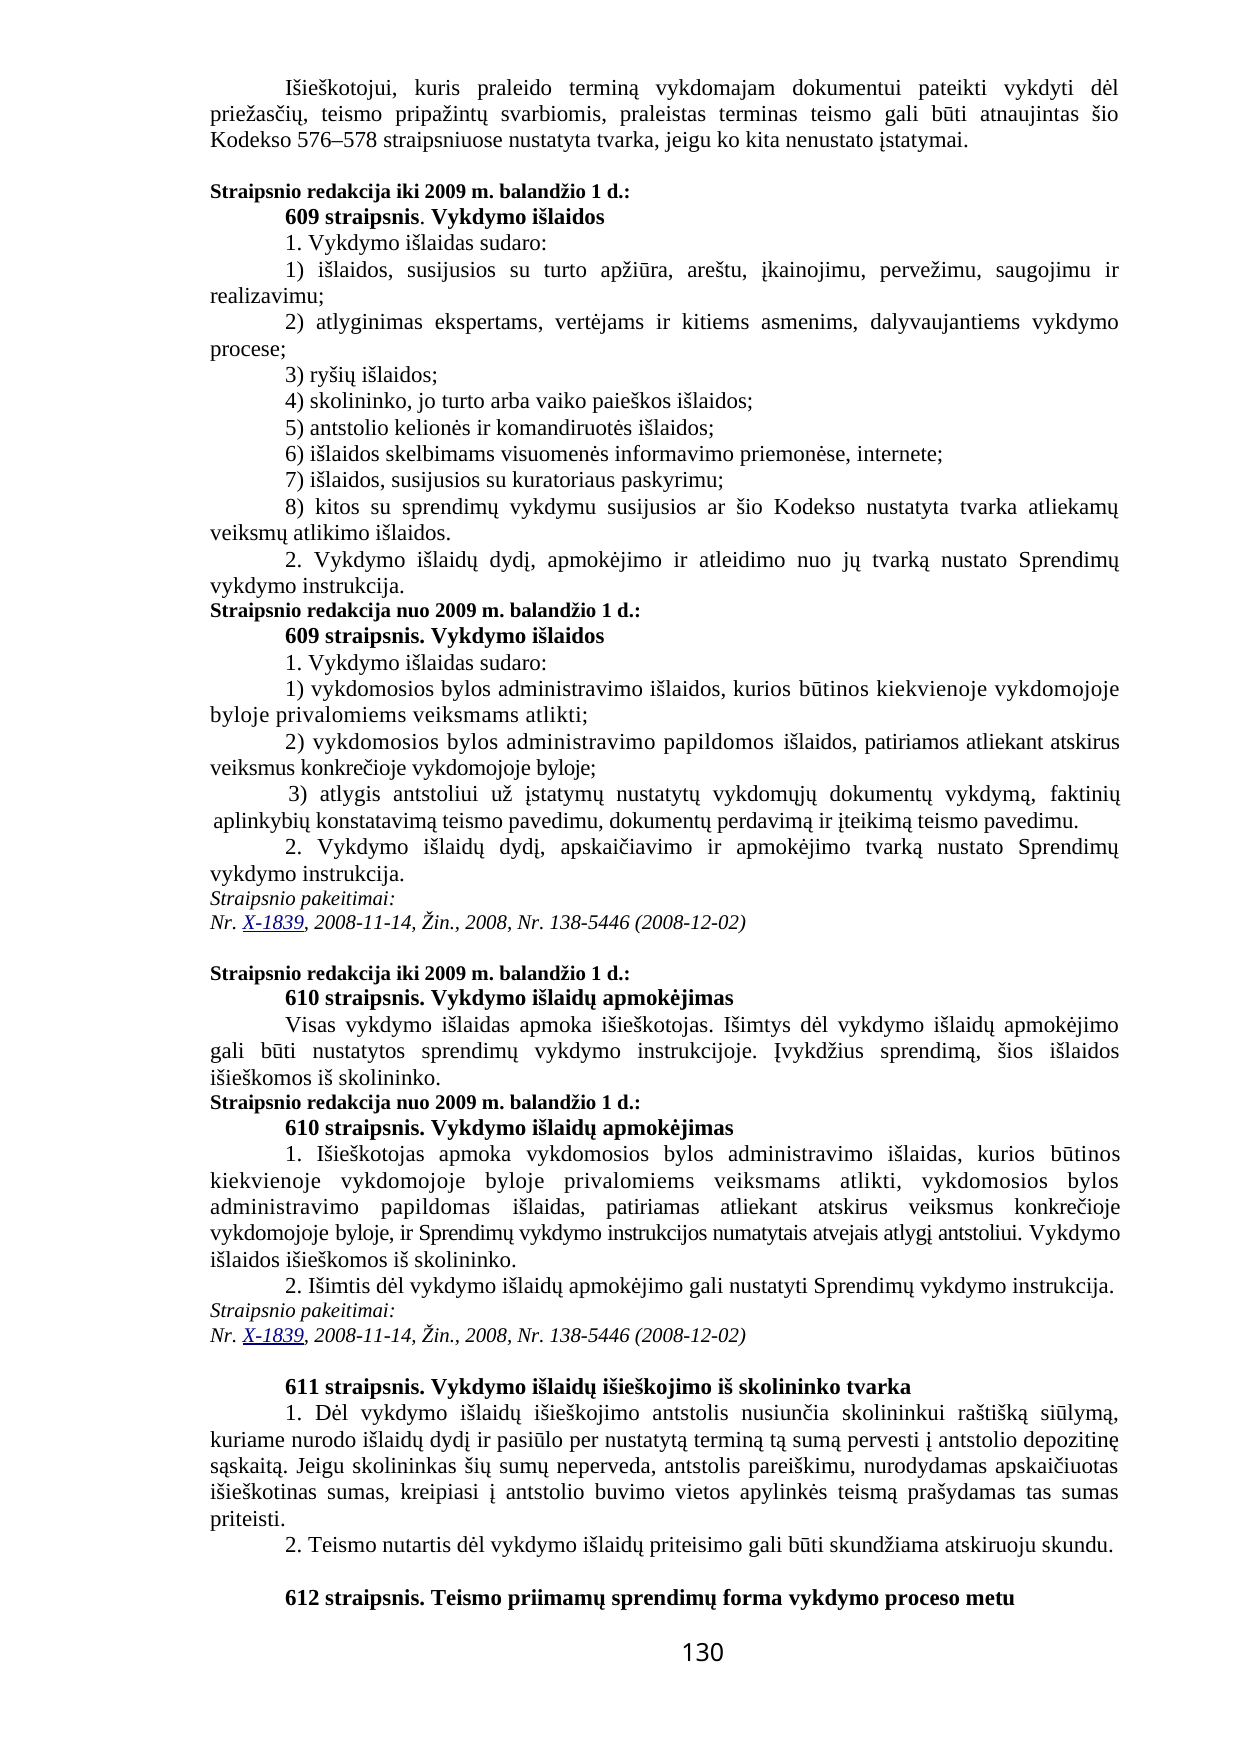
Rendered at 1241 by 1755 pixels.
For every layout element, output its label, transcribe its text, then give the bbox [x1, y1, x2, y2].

text 6) išlaidos skelbimams visuomenės informavimo priemonėse, internete; [210, 440, 1120, 467]
text 4) skolininko, jo turto arba vaiko paieškos išlaidos; [210, 387, 1120, 414]
text 5) antstolio kelionės ir komandiruotės išlaidos; [210, 414, 1120, 440]
text 2) vykdomosios bylos administravimo papildomos išlaidos, patiriamos atliekant atskirus veiksmus konkrečioje vykdomojoje byloje; [210, 728, 1120, 781]
text Straipsnio redakcija nuo 2009 m. balandžio 1 d.: [210, 1090, 1120, 1114]
text 7) išlaidos, susijusios su kuratoriaus paskyrimu; [210, 467, 1120, 493]
text 2. Vykdymo išlaidų dydį, apskaičiavimo ir apmokėjimo tvarką nustato Sprendimų vykdymo instrukcija. [210, 833, 1120, 886]
text Išieškotojui, kuris praleido terminą vykdomajam dokumentui pateikti vykdyti dėl priežasčių, teismo pripažintų svarbiomis, praleistas terminas teismo gali būti atnaujintas šio Kodekso 576–578 straipsniuose nustatyta tvarka, jeigu ko kita nenustato įstatymai. [210, 73, 1120, 153]
text 1) vykdomosios bylos administravimo išlaidos, kurios būtinos kiekvienoje vykdomojoje byloje privalomiems veiksmams atlikti; [210, 675, 1120, 728]
text 609 straipsnis. Vykdymo išlaidos [210, 622, 1120, 649]
text Nr. X-1839, 2008-11-14, Žin., 2008, Nr. 138-5446 (2008-12-02) [210, 910, 1120, 934]
text Straipsnio pakeitimai: [210, 886, 1120, 910]
text Straipsnio redakcija iki 2009 m. balandžio 1 d.: [210, 179, 1120, 203]
text Straipsnio redakcija nuo 2009 m. balandžio 1 d.: [210, 598, 1120, 622]
text 1. Išieškotojas apmoka vykdomosios bylos administravimo išlaidas, kurios būtinos kiekvienoje vykdomojoje byloje privalomiems veiksmams atlikti, vykdomosios bylos administravimo papildomas išlaidas, patiriamas atliekant atskirus veiksmus konkrečioje vykdomojoje byloje, ir Sprendimų vykdymo instrukcijos numatytais atvejais atlygį antstoliui. Vykdymo išlaidos išieškomos iš skolininko. [210, 1140, 1120, 1272]
text 2. Vykdymo išlaidų dydį, apmokėjimo ir atleidimo nuo jų tvarką nustato Sprendimų vykdymo instrukcija. [210, 546, 1120, 598]
text Nr. X-1839, 2008-11-14, Žin., 2008, Nr. 138-5446 (2008-12-02) [210, 1322, 1120, 1347]
text 610 straipsnis. Vykdymo išlaidų apmokėjimas [210, 984, 1120, 1011]
text 1. Dėl vykdymo išlaidų išieškojimo antstolis nusiunčia skolininkui raštišką siūlymą, kuriame nurodo išlaidų dydį ir pasiūlo per nustatytą terminą tą sumą pervesti į antstolio depozitinę sąskaitą. Jeigu skolininkas šių sumų neperveda, antstolis pareiškimu, nurodydamas apskaičiuotas išieškotinas sumas, kreipiasi į antstolio buvimo vietos apylinkės teismą prašydamas tas sumas priteisti. [210, 1399, 1120, 1531]
text Visas vykdymo išlaidas apmoka išieškotojas. Išimtys dėl vykdymo išlaidų apmokėjimo gali būti nustatytos sprendimų vykdymo instrukcijoje. Įvykdžius sprendimą, šios išlaidos išieškomos iš skolininko. [210, 1011, 1120, 1090]
text 1) išlaidos, susijusios su turto apžiūra, areštu, įkainojimu, pervežimu, saugojimu ir realizavimu; [210, 256, 1120, 308]
text Straipsnio pakeitimai: [210, 1298, 1120, 1322]
text 1. Vykdymo išlaidas sudaro: [210, 649, 1120, 675]
text 3) atlygis antstoliui už įstatymų nustatytų vykdomųjų dokumentų vykdymą, faktinių aplinkybių konstatavimą teismo pavedimu, dokumentų perdavimą ir įteikimą teismo pavedimu. [213, 781, 1120, 833]
text 611 straipsnis. Vykdymo išlaidų išieškojimo iš skolininko tvarka [210, 1373, 1120, 1399]
text 1. Vykdymo išlaidas sudaro: [210, 229, 1120, 256]
text 8) kitos su sprendimų vykdymu susijusios ar šio Kodekso nustatyta tvarka atliekamų veiksmų atlikimo išlaidos. [210, 493, 1120, 546]
text 3) ryšių išlaidos; [210, 361, 1120, 387]
text 612 straipsnis. Teismo priimamų sprendimų forma vykdymo proceso metu [210, 1584, 1120, 1610]
text 610 straipsnis. Vykdymo išlaidų apmokėjimas [210, 1114, 1120, 1140]
text 2) atlyginimas ekspertams, vertėjams ir kitiems asmenims, dalyvaujantiems vykdymo procese; [210, 308, 1120, 361]
text 2. Teismo nutartis dėl vykdymo išlaidų priteisimo gali būti skundžiama atskiruoju skundu. [210, 1531, 1120, 1557]
text 609 straipsnis. Vykdymo išlaidos [210, 203, 1120, 229]
text 2. Išimtis dėl vykdymo išlaidų apmokėjimo gali nustatyti Sprendimų vykdymo instrukcija. [210, 1272, 1120, 1298]
text Straipsnio redakcija iki 2009 m. balandžio 1 d.: [210, 960, 1120, 984]
